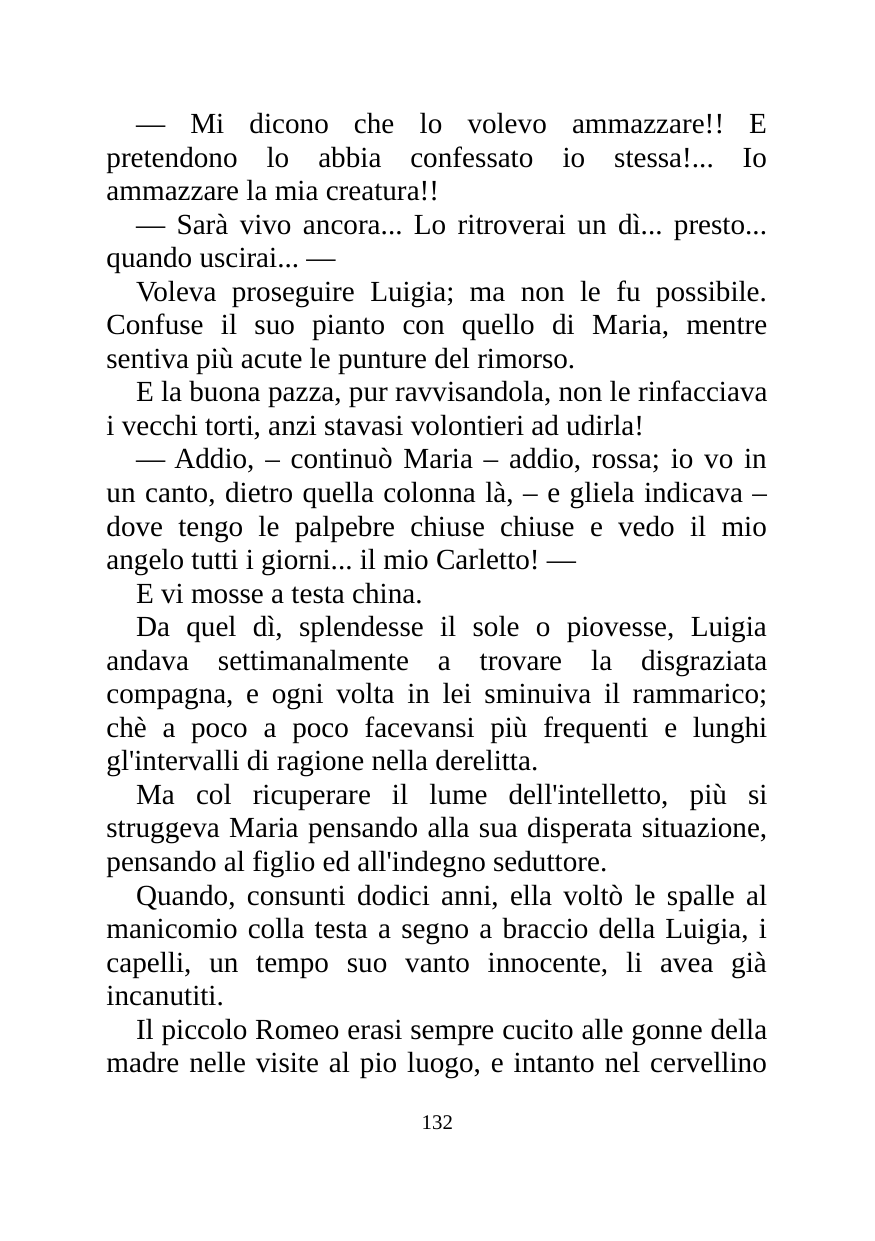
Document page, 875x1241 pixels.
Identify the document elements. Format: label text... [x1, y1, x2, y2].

text Quando, consunti dodici anni, ella voltò le spalle al manicomio colla testa a segno a braccio della Luigia, i capelli, un tempo suo vanto innocente, li avea già incanutiti. [106, 878, 768, 1012]
text — Mi dicono che lo volevo ammazzare!! E pretendono lo abbia confessato io stessa!... Io ammazzare la mia creatura!! [106, 106, 768, 207]
text — Sarà vivo ancora... Lo ritroverai un dì... presto... quando uscirai... — [106, 207, 768, 274]
text Il piccolo Romeo erasi sempre cucito alle gonne della madre nelle visite al pio luogo, e intanto nel cervellino [106, 1012, 768, 1079]
text — Addio, – continuò Maria – addio, rossa; io vo in un canto, dietro quella colonna là, – e gliela indicava – dove tengo le palpebre chiuse chiuse e vedo il mio angelo tutti i giorni... il mio Carletto! — [106, 442, 768, 576]
text Ma col ricuperare il lume dell'intelletto, più si struggeva Maria pensando alla sua disperata situazione, pensando al figlio ed all'indegno seduttore. [106, 777, 768, 878]
text Voleva proseguire Luigia; ma non le fu possibile. Confuse il suo pianto con quello di Maria, mentre sentiva più acute le punture del rimorso. [106, 274, 768, 374]
text E la buona pazza, pur ravvisandola, non le rinfacciava i vecchi torti, anzi stavasi volontieri ad udirla! [106, 374, 768, 442]
text E vi mosse a testa china. [106, 576, 768, 609]
text Da quel dì, splendesse il sole o piovesse, Luigia andava settimanalmente a trovare la disgraziata compagna, e ogni volta in lei sminuiva il rammarico; chè a poco a poco facevansi più frequenti e lunghi gl'intervalli di ragione nella derelitta. [106, 609, 768, 777]
